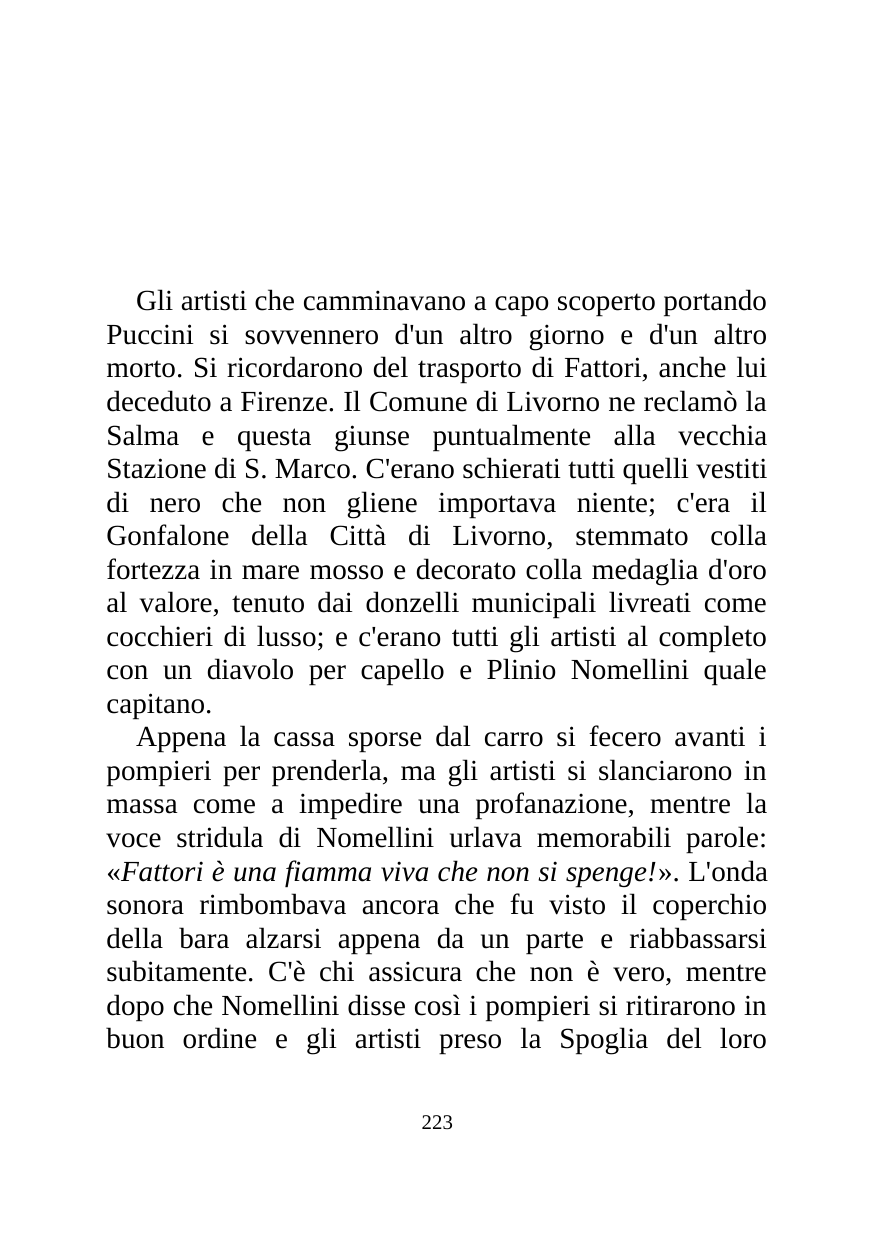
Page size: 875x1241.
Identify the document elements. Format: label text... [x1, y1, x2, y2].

text Appena la cassa sporse dal carro si fecero avanti i pompieri per prenderla, ma gli artisti si slanciarono in massa come a impedire una profanazione, mentre la voce stridula di Nomellini urlava memorabili parole: «Fattori è una fiamma viva che non si spenge!». L'onda sonora rimbombava ancora che fu visto il coperchio della bara alzarsi appena da un parte e riabbassarsi subitamente. C'è chi assicura che non è vero, mentre dopo che Nomellini disse così i pompieri si ritirarono in buon ordine e gli artisti preso la Spoglia del loro [106, 719, 768, 1055]
text Gli artisti che camminavano a capo scoperto portando Puccini si sovvennero d'un altro giorno e d'un altro morto. Si ricordarono del trasporto di Fattori, anche lui deceduto a Firenze. Il Comune di Livorno ne reclamò la Salma e questa giunse puntualmente alla vecchia Stazione di S. Marco. C'erano schierati tutti quelli vestiti di nero che non gliene importava niente; c'era il Gonfalone della Città di Livorno, stemmato colla fortezza in mare mosso e decorato colla medaglia d'oro al valore, tenuto dai donzelli municipali livreati come cocchieri di lusso; e c'erano tutti gli artisti al completo con un diavolo per capello e Plinio Nomellini quale capitano. [106, 283, 768, 719]
